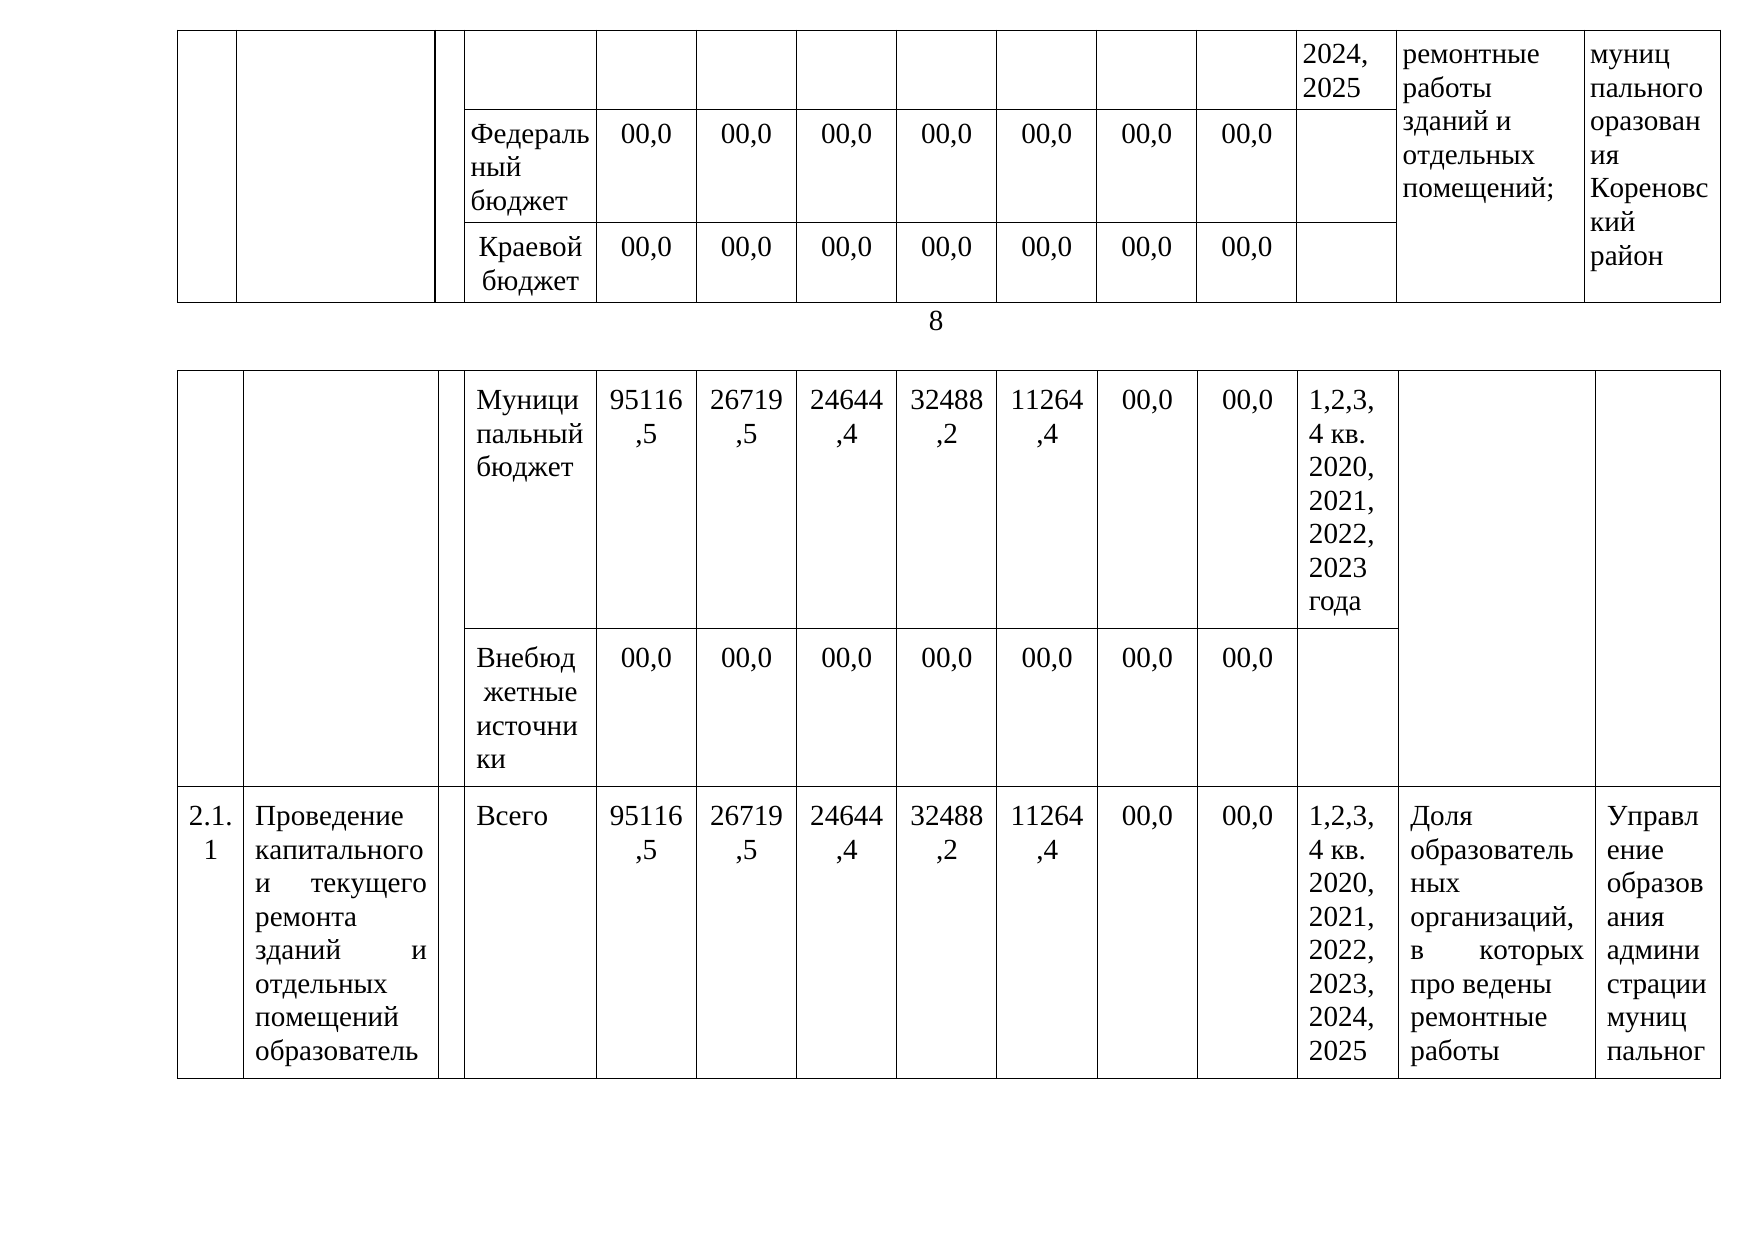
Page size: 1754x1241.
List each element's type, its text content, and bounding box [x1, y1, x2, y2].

table_header 24644,4 [797, 371, 896, 628]
table_cell 00,0 [1098, 787, 1197, 1078]
table_cell 00,0 [597, 110, 696, 222]
table_header 32488,2 [897, 371, 996, 628]
table_cell [178, 31, 236, 302]
table_cell 00,0 [897, 629, 996, 786]
table_cell муниц пального оразования Кореновский район [1585, 31, 1720, 302]
table_cell Федеральный бюджет [465, 110, 596, 222]
table_cell [465, 31, 596, 109]
table_cell 00,0 [697, 110, 796, 222]
table_cell 1,2,3,4 кв. 2020, 2021, 2022, 2023, 2024, 2025 [1298, 787, 1398, 1078]
table_cell 95116,5 [597, 787, 696, 1078]
text 8 [177, 303, 1695, 336]
table_cell [237, 31, 434, 302]
table_cell [1297, 110, 1396, 222]
table_header 1,2,3, 4 кв. 2020, 2021, 2022, 2023 года [1298, 371, 1398, 628]
table_cell 00,0 [797, 629, 896, 786]
table_cell [1197, 31, 1296, 109]
table_cell 00,0 [1197, 110, 1296, 222]
table_cell [597, 31, 696, 109]
table_header [439, 371, 464, 786]
table_cell 26719,5 [697, 787, 796, 1078]
table_cell [697, 31, 796, 109]
table_cell Внебюд жетные источники [465, 629, 596, 786]
table_cell [1298, 629, 1398, 786]
table_cell [797, 31, 896, 109]
table_cell Всего [465, 787, 596, 1078]
table_cell 00,0 [1197, 223, 1296, 302]
table_cell 00,0 [797, 110, 896, 222]
table_cell [1097, 31, 1196, 109]
table_cell 2.1.1 [178, 787, 243, 1078]
table_cell [1297, 223, 1396, 302]
table_cell Проведение капитального и текущего ремонта зданий и отдельных помещений образователь [244, 787, 438, 1078]
table_cell 00,0 [597, 629, 696, 786]
table_header [244, 371, 438, 786]
table_header 26719,5 [697, 371, 796, 628]
table_header [1399, 371, 1595, 786]
table_cell [439, 787, 464, 1078]
table_cell 00,0 [1198, 629, 1297, 786]
table_cell 00,0 [1097, 223, 1196, 302]
table_cell 00,0 [897, 223, 996, 302]
table_cell 00,0 [1097, 110, 1196, 222]
table_header 11264,4 [997, 371, 1097, 628]
table_cell ремонтные работы зданий и отдельных помещений; [1397, 31, 1584, 302]
table_cell 00,0 [997, 629, 1097, 786]
table_cell Доля образовательных организаций, в которых про ведены ремонтные работы [1399, 787, 1595, 1078]
table_cell 00,0 [797, 223, 896, 302]
table_cell 00,0 [597, 223, 696, 302]
table_cell 00,0 [897, 110, 996, 222]
table_cell 32488,2 [897, 787, 996, 1078]
table_cell 11264,4 [997, 787, 1097, 1078]
table_cell 00,0 [997, 110, 1096, 222]
table_cell 00,0 [997, 223, 1096, 302]
table_cell 2024, 2025 [1297, 31, 1396, 109]
table_header 00,0 [1098, 371, 1197, 628]
table_header Муниципальный бюджет [465, 371, 596, 628]
table_cell [436, 31, 464, 302]
table_header 00,0 [1198, 371, 1297, 628]
table_cell [897, 31, 996, 109]
table_header 95116,5 [597, 371, 696, 628]
table_cell 00,0 [697, 629, 796, 786]
table_cell Управление образования администрации муниц пальног [1596, 787, 1720, 1078]
table_cell 00,0 [1198, 787, 1297, 1078]
table_header [178, 371, 243, 786]
table_cell Краевой бюджет [465, 223, 596, 302]
table_cell [997, 31, 1096, 109]
table_cell 24644,4 [797, 787, 896, 1078]
table_header [1596, 371, 1720, 786]
table_cell 00,0 [1098, 629, 1197, 786]
table_cell 00,0 [697, 223, 796, 302]
